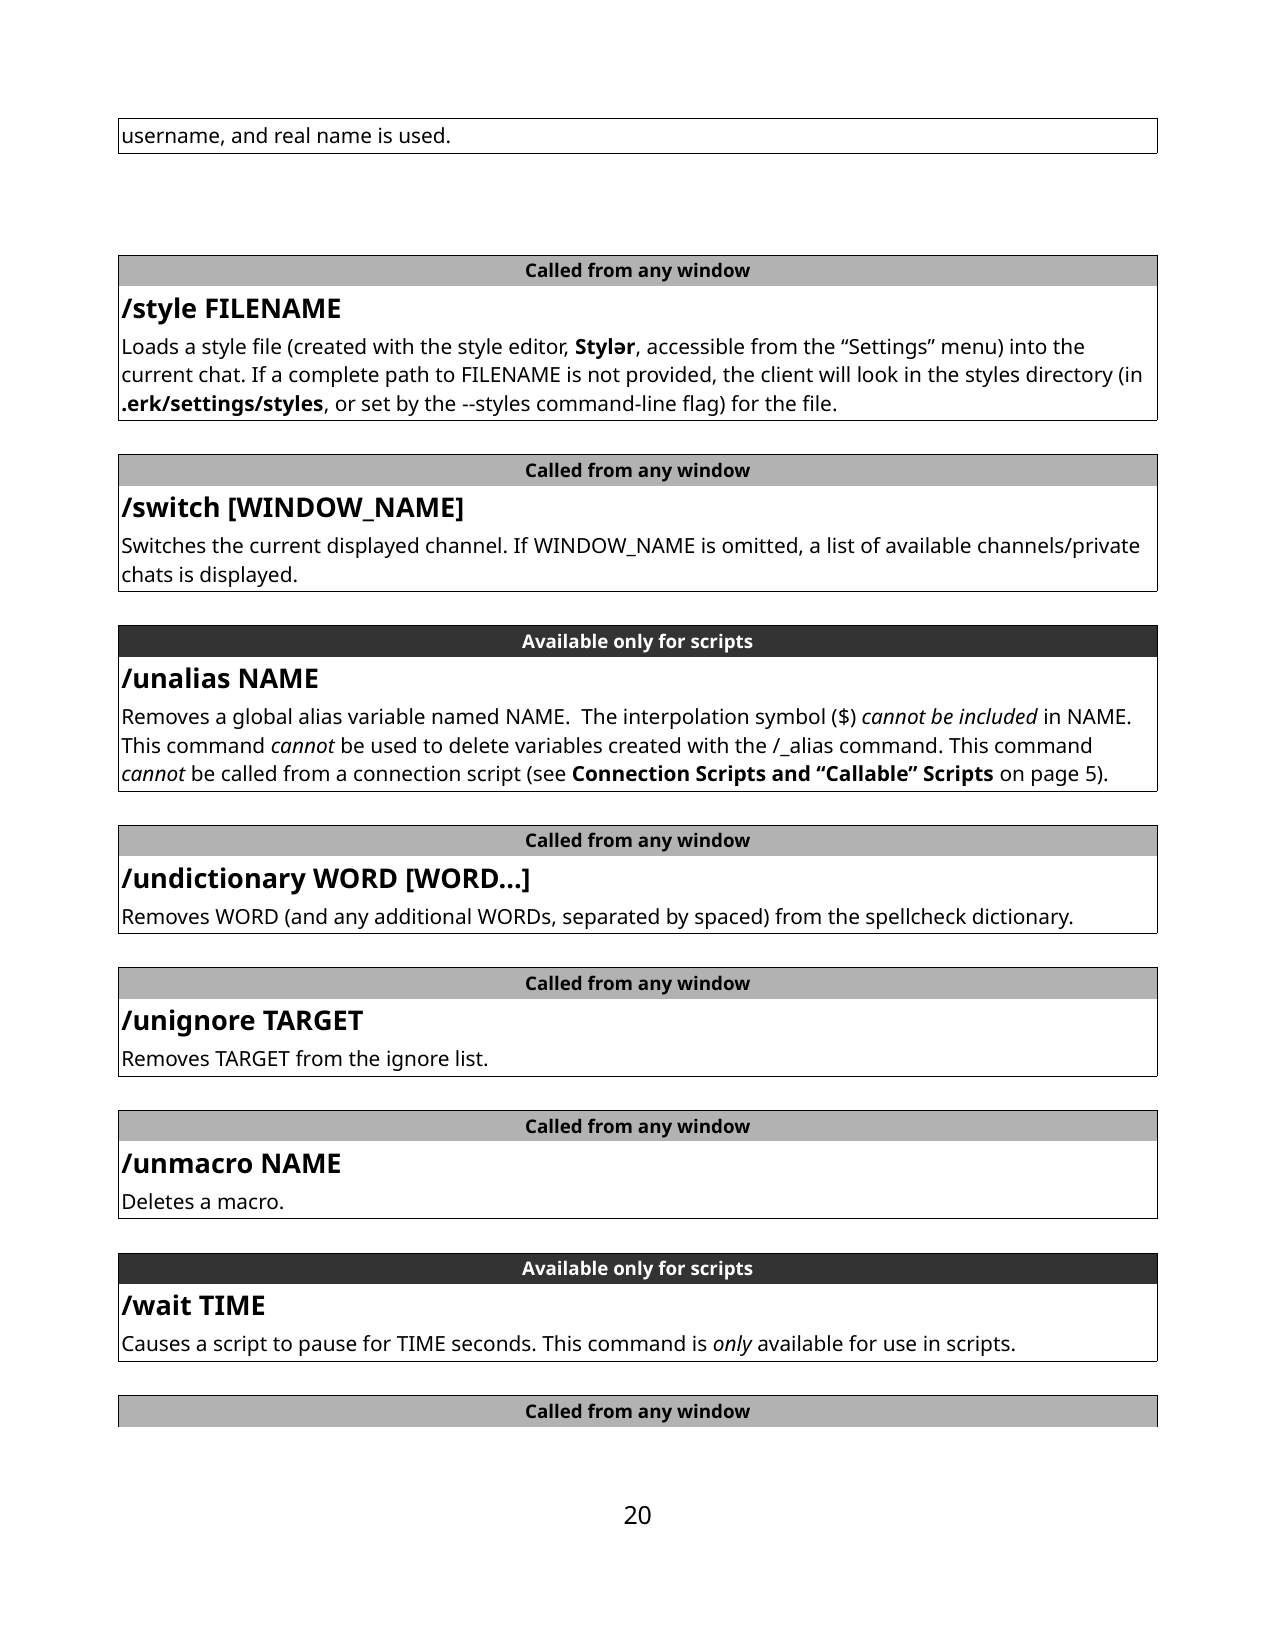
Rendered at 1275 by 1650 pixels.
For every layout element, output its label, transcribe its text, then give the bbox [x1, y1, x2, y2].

table_cell Removes WORD (and any additional WORDs, separated by spaced) from the spellcheck dictionary. [119, 899, 1157, 933]
table_cell /undictionary WORD [WORD...] [119, 856, 1157, 899]
table_header Available only for scripts [119, 1254, 1157, 1284]
table_cell /unalias NAME [119, 657, 1157, 699]
table_cell Removes TARGET from the ignore list. [119, 1041, 1157, 1076]
table_cell /unmacro NAME [119, 1141, 1157, 1184]
table_cell username, and real name is used. [119, 119, 1157, 152]
table_cell Loads a style file (created with the style editor, Stylər, accessible from the “Settings” menu) into the current chat. If a complete path to FILENAME is not provided, the client will look in the styles directory (in .erk/settings/styles, or set by the --styles command-line flag) for the file. [119, 329, 1157, 420]
table_header Available only for scripts [119, 626, 1157, 657]
table_cell Causes a script to pause for TIME seconds. This command is only available for use in scripts. [119, 1327, 1157, 1361]
table_cell /wait TIME [119, 1284, 1157, 1327]
table_cell Deletes a macro. [119, 1184, 1157, 1218]
table_cell /switch [WINDOW_NAME] [119, 486, 1157, 528]
table_header Called from any window [119, 455, 1157, 486]
table_cell /style FILENAME [119, 286, 1157, 329]
table_cell Switches the current displayed channel. If WINDOW_NAME is omitted, a list of available channels/private chats is displayed. [119, 528, 1157, 591]
table_cell /unignore TARGET [119, 999, 1157, 1041]
table_header Called from any window [119, 1396, 1157, 1427]
table_header Called from any window [119, 1111, 1157, 1141]
table_cell Removes a global alias variable named NAME. The interpolation symbol ($) cannot be included in NAME. This command cannot be used to delete variables created with the /_alias command. This command cannot be called from a connection script (see Connection Scripts and “Callable” Scripts on page 5). [119, 699, 1157, 791]
table_header Called from any window [119, 826, 1157, 856]
table_header Called from any window [119, 256, 1157, 286]
table_header Called from any window [119, 968, 1157, 999]
